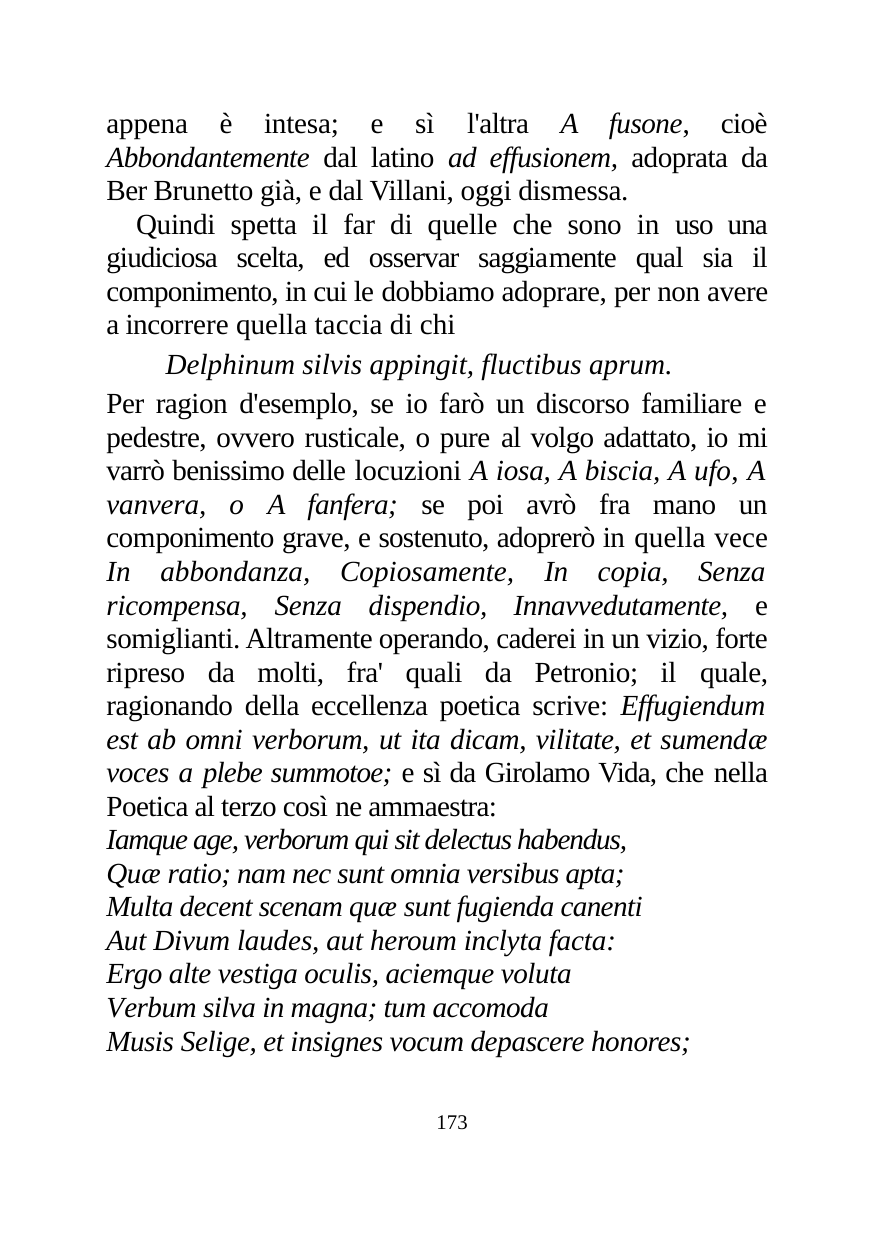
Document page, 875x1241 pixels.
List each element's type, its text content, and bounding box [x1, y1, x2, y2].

text Verbum silva in magna; tum accomoda [106, 990, 768, 1024]
text Multa decent scenam quæ sunt fugienda canenti [106, 889, 768, 923]
text Per ragion d'esemplo, se io farò un discorso familiare e pedestre, ovvero rusticale, o pure al volgo adattato, io mi varrò benissimo delle locuzioni A iosa, A biscia, A ufo, A vanvera, o A fanfera; se poi avrò fra mano un componimento grave, e sostenuto, adoprerò in quella vece In abbondanza, Copiosamente, In copia, Senza ricompensa, Senza dispendio, Innavvedutamente, e somiglianti. Altramente operando, caderei in un vizio, forte ripreso da molti, fra' quali da Petronio; il quale, ragionando della eccellenza poetica scrive: Effugiendum est ab omni verborum, ut ita dicam, vilitate, et sumendæ voces a plebe summotoe; e sì da Girolamo Vida, che nella Poetica al terzo così ne ammaestra: [106, 386, 768, 822]
text Delphinum silvis appingit, fluctibus aprum. [165, 347, 768, 381]
text Quindi spetta il far di quelle che sono in uso una giudiciosa scelta, ed osservar saggiamente qual sia il componimento, in cui le dobbiamo adoprare, per non avere a incorrere quella taccia di chi [106, 207, 768, 341]
text Iamque age, verborum qui sit delectus habendus, [106, 822, 768, 856]
text Ergo alte vestiga oculis, aciemque voluta [106, 957, 768, 990]
text Musis Selige, et insignes vocum depascere honores; [106, 1024, 768, 1057]
text appena è intesa; e sì l'altra A fusone, cioè Abbondantemente dal latino ad effusionem, adoprata da Ber Brunetto già, e dal Villani, oggi dismessa. [106, 106, 768, 207]
text Quæ ratio; nam nec sunt omnia versibus apta; [106, 856, 768, 889]
text Aut Divum laudes, aut heroum inclyta facta: [106, 923, 768, 957]
